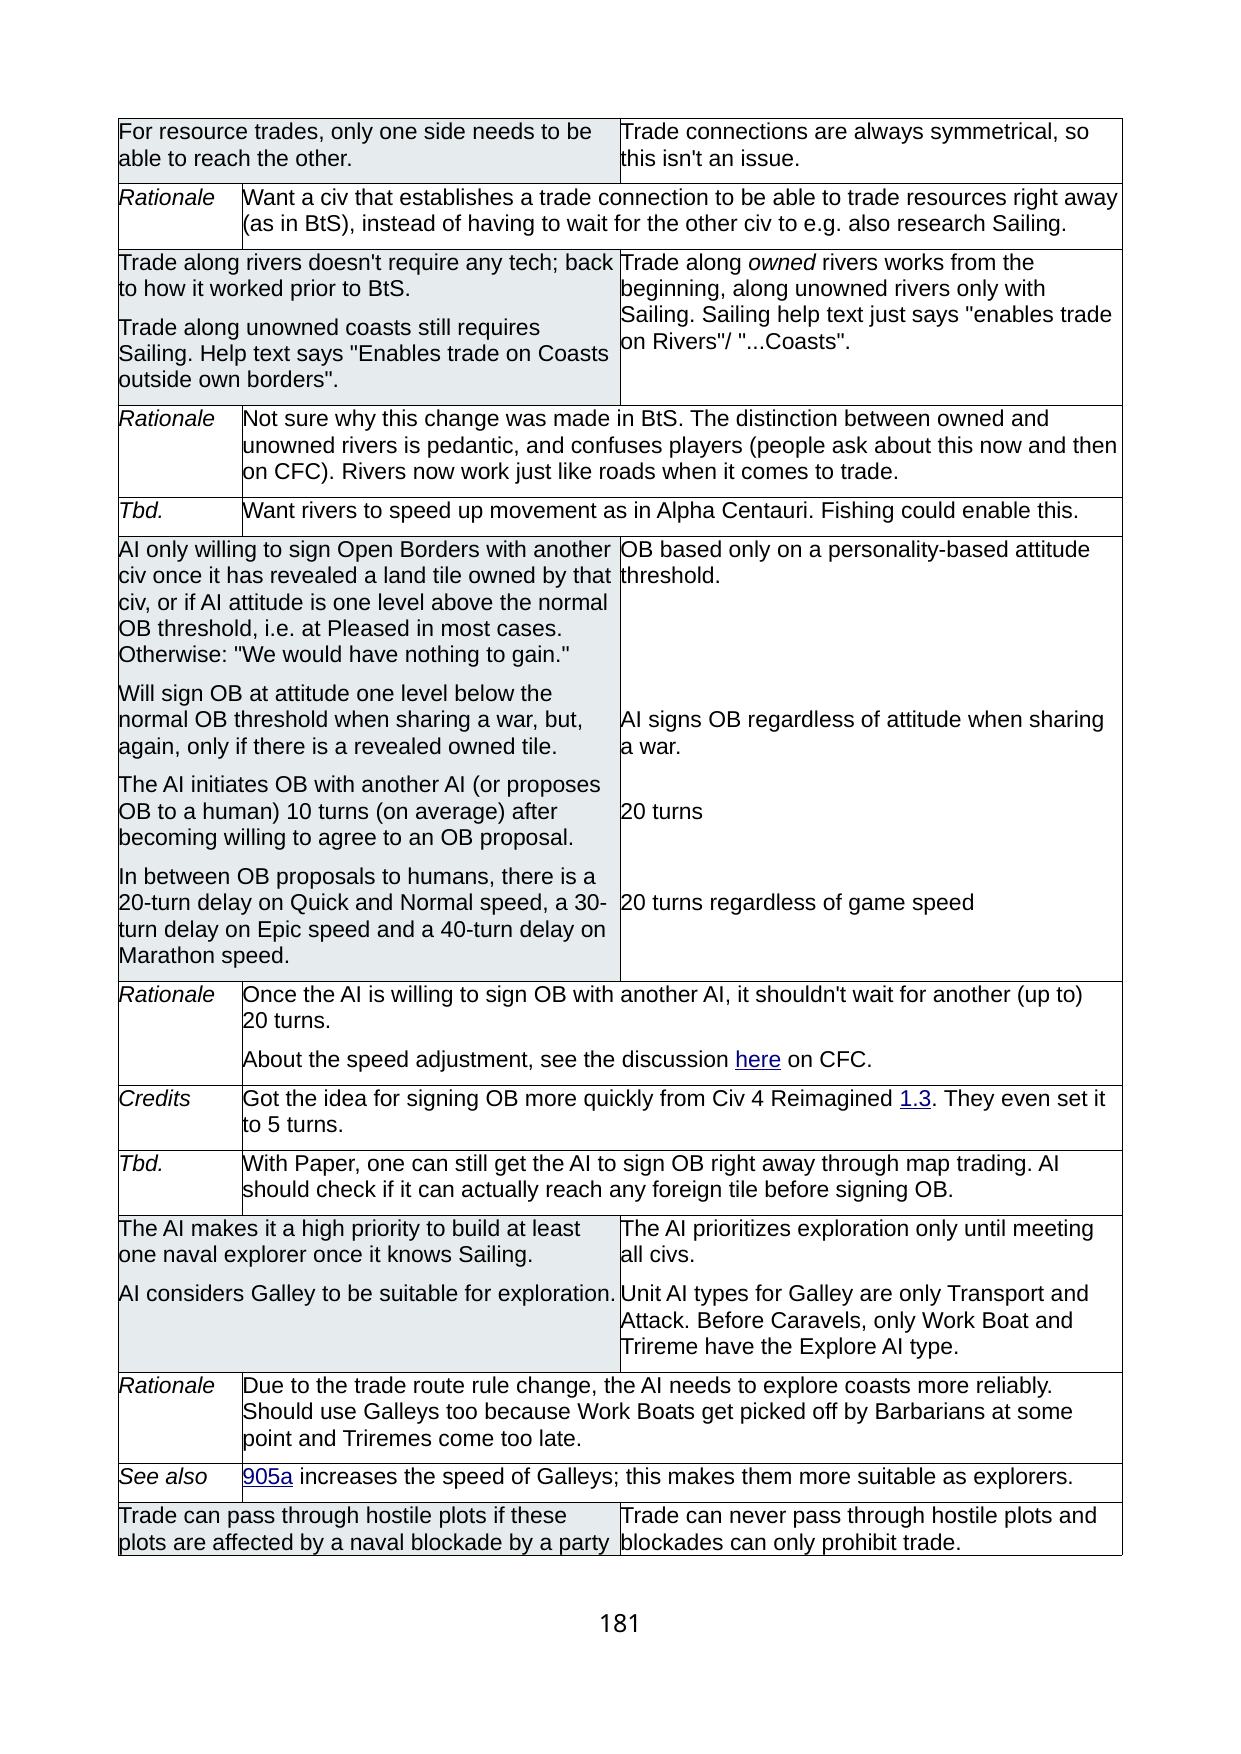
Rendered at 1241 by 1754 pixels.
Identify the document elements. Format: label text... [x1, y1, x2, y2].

table_cell AI only willing to sign Open Borders with another civ once it has revealed a land tile owned by that civ, or if AI attitude is one level above the normal OB threshold, i.e. at Pleased in most cases. Otherwise: "We would have nothing to gain." Will sign OB at attitude one level below the normal OB threshold when sharing a war, but, again, only if there is a revealed owned tile. The AI initiates OB with another AI (or proposes OB to a human) 10 turns (on average) after becoming willing to agree to an OB proposal. In between OB proposals to humans, there is a 20-turn delay on Quick and Normal speed, a 30-turn delay on Epic speed and a 40-turn delay on Marathon speed. [119, 537, 620, 981]
table_cell With Paper, one can still get the AI to sign OB right away through map trading. AI should check if it can actually reach any foreign tile before signing OB. [243, 1151, 1122, 1215]
table_cell Trade can never pass through hostile plots and blockades can only prohibit trade. [621, 1503, 1122, 1555]
table_cell Tbd. [119, 1151, 242, 1215]
table_cell The AI prioritizes exploration only until meeting all civs. Unit AI types for Galley are only Transport and Attack. Before Caravels, only Work Boat and Trireme have the Explore AI type. [621, 1216, 1122, 1372]
table_cell Want rivers to speed up movement as in Alpha Centauri. Fishing could enable this. [243, 498, 1122, 536]
table_cell Trade connections are always symmetrical, so this isn't an issue. [621, 119, 1122, 183]
table_cell 905a increases the speed of Galleys; this makes them more suitable as explorers. [243, 1464, 1122, 1502]
table_cell The AI makes it a high priority to build at least one naval explorer once it knows Sailing. AI considers Galley to be suitable for exploration. [119, 1216, 620, 1372]
table_cell See also [119, 1464, 242, 1502]
table_cell Credits [119, 1086, 242, 1150]
table_cell Got the idea for signing OB more quickly from Civ 4 Reimagined 1.3. They even set it to 5 turns. [243, 1086, 1122, 1150]
table_cell Rationale [119, 406, 242, 497]
table_cell Once the AI is willing to sign OB with another AI, it shouldn't wait for another (up to) 20 turns. About the speed adjustment, see the discussion here on CFC. [243, 982, 1122, 1084]
table_cell Rationale [119, 1373, 242, 1463]
table_cell Trade along owned rivers works from the beginning, along unowned rivers only with Sailing. Sailing help text just says "enables trade on Rivers"/ "...Coasts". [621, 250, 1122, 405]
table_cell Tbd. [119, 498, 242, 536]
table_cell Not sure why this change was made in BtS. The distinction between owned and unowned rivers is pedantic, and confuses players (people ask about this now and then on CFC). Rivers now work just like roads when it comes to trade. [243, 406, 1122, 497]
table_cell Want a civ that establishes a trade connection to be able to trade resources right away (as in BtS), instead of having to wait for the other civ to e.g. also research Sailing. [243, 184, 1122, 248]
table_cell Trade can pass through hostile plots if these plots are affected by a naval blockade by a party [119, 1503, 620, 1555]
table_cell For resource trades, only one side needs to be able to reach the other. [119, 119, 620, 183]
table_cell OB based only on a personality-based attitude threshold. AI signs OB regardless of attitude when sharing a war. 20 turns 20 turns regardless of game speed [621, 537, 1122, 981]
table_cell Rationale [119, 184, 242, 248]
table_cell Rationale [119, 982, 242, 1084]
table_cell Trade along rivers doesn't require any tech; back to how it worked prior to BtS. Trade along unowned coasts still requires Sailing. Help text says "Enables trade on Coasts outside own borders". [119, 250, 620, 405]
table_cell Due to the trade route rule change, the AI needs to explore coasts more reliably. Should use Galleys too because Work Boats get picked off by Barbarians at some point and Triremes come too late. [243, 1373, 1122, 1463]
